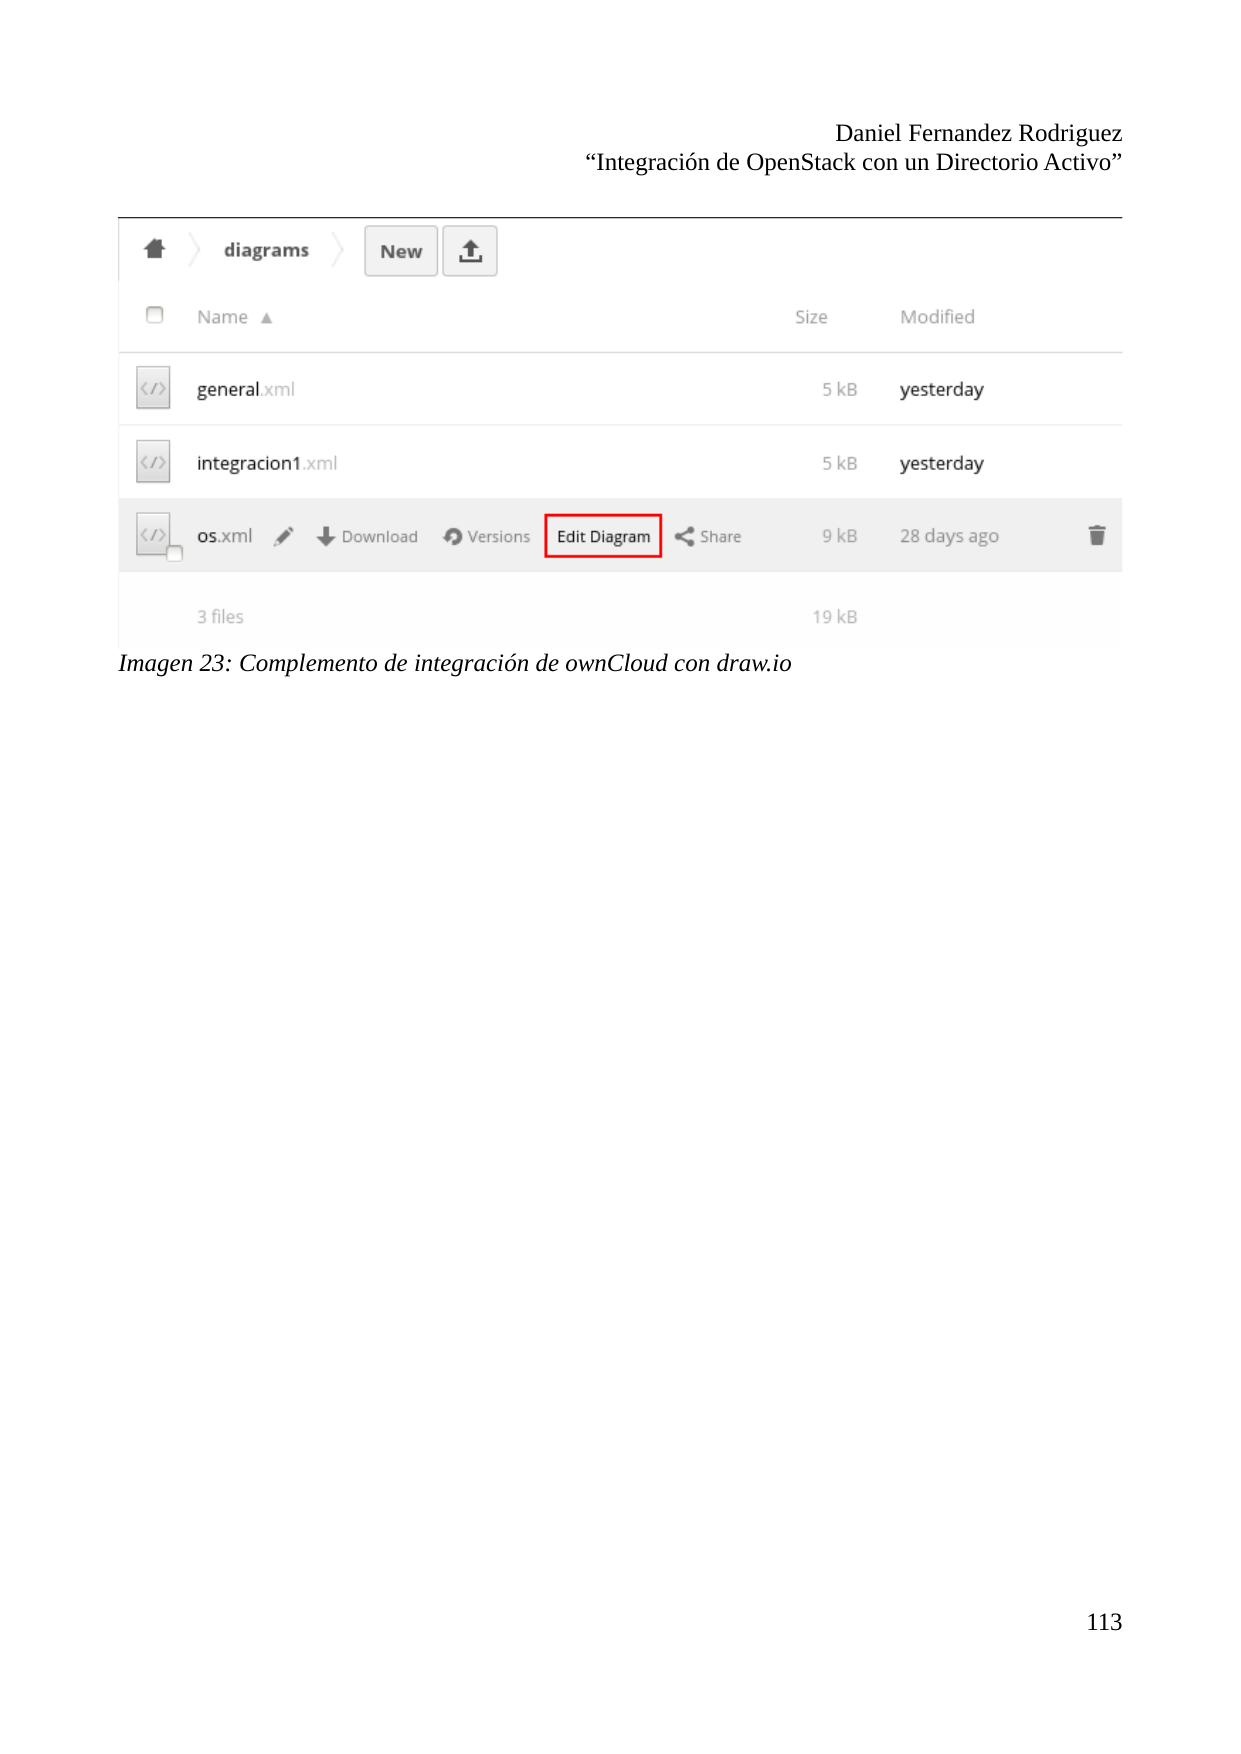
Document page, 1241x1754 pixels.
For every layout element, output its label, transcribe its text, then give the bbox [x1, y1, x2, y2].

picture [118, 217, 1123, 649]
text Imagen 23: Complemento de integración de ownCloud con draw.io [118, 649, 1122, 677]
